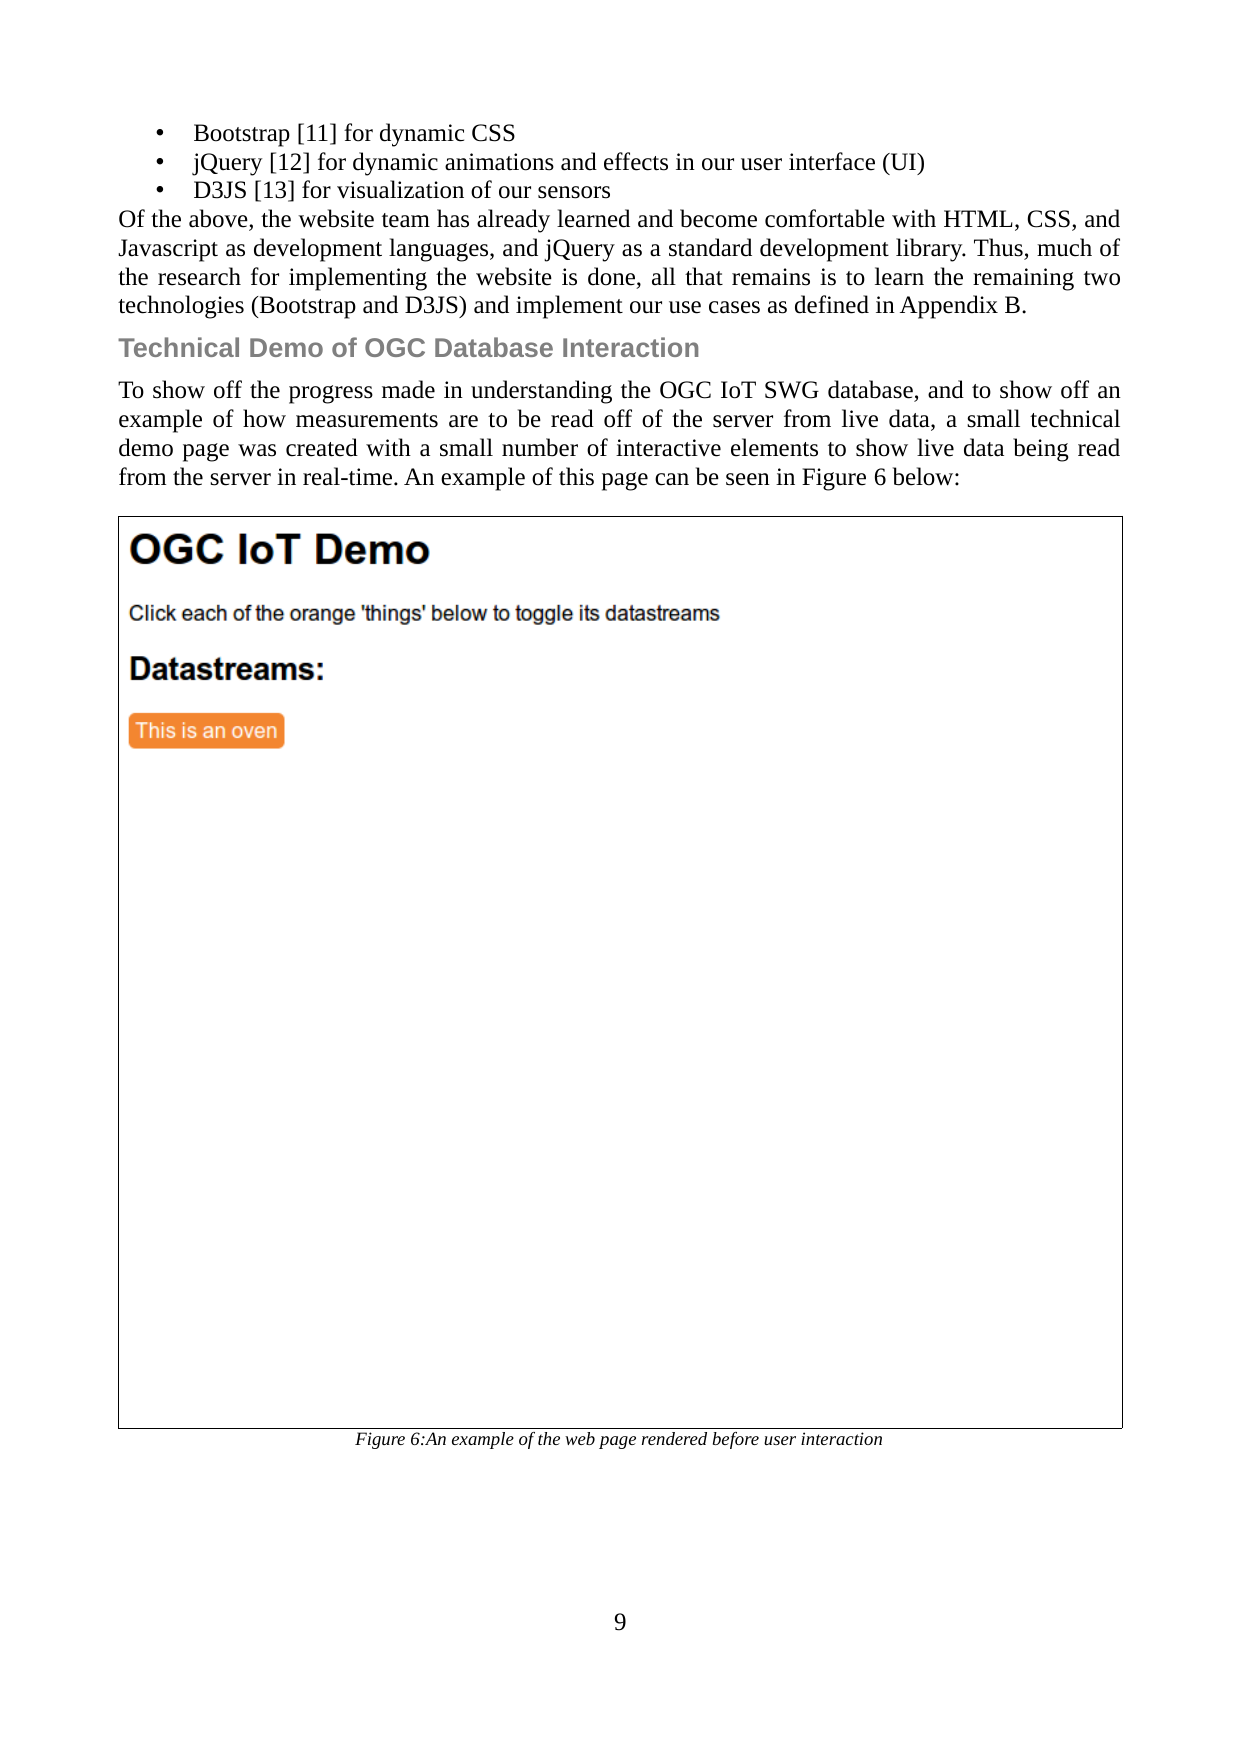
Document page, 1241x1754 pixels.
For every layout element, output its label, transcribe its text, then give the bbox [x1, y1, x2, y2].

text To show off the progress made in understanding the OGC IoT SWG database, and to show off an example of how measurements are to be read off of the server from live data, a small technical demo page was created with a small number of interactive elements to show live data being read from the server in real-time. An example of this page can be seen in Figure 6 below: [118, 376, 1122, 491]
list Bootstrap [11] for dynamic CSS [156, 118, 1122, 147]
list jQuery [12] for dynamic animations and effects in our user interface (UI) [156, 147, 1122, 176]
text [119, 517, 1122, 1428]
list D3JS [13] for visualization of our sensors [156, 176, 1122, 204]
text Figure 6:An example of the web page rendered before user interaction [118, 1429, 1122, 1449]
picture [121, 518, 1119, 1425]
text Of the above, the website team has already learned and become comfortable with HTML, CSS, and Javascript as development languages, and jQuery as a standard development library. Thus, much of the research for implementing the website is done, all that remains is to learn the remaining two technologies (Bootstrap and D3JS) and implement our use cases as defined in Appendix B. [118, 204, 1122, 319]
subtitle Technical Demo of OGC Database Interaction [118, 332, 1122, 363]
